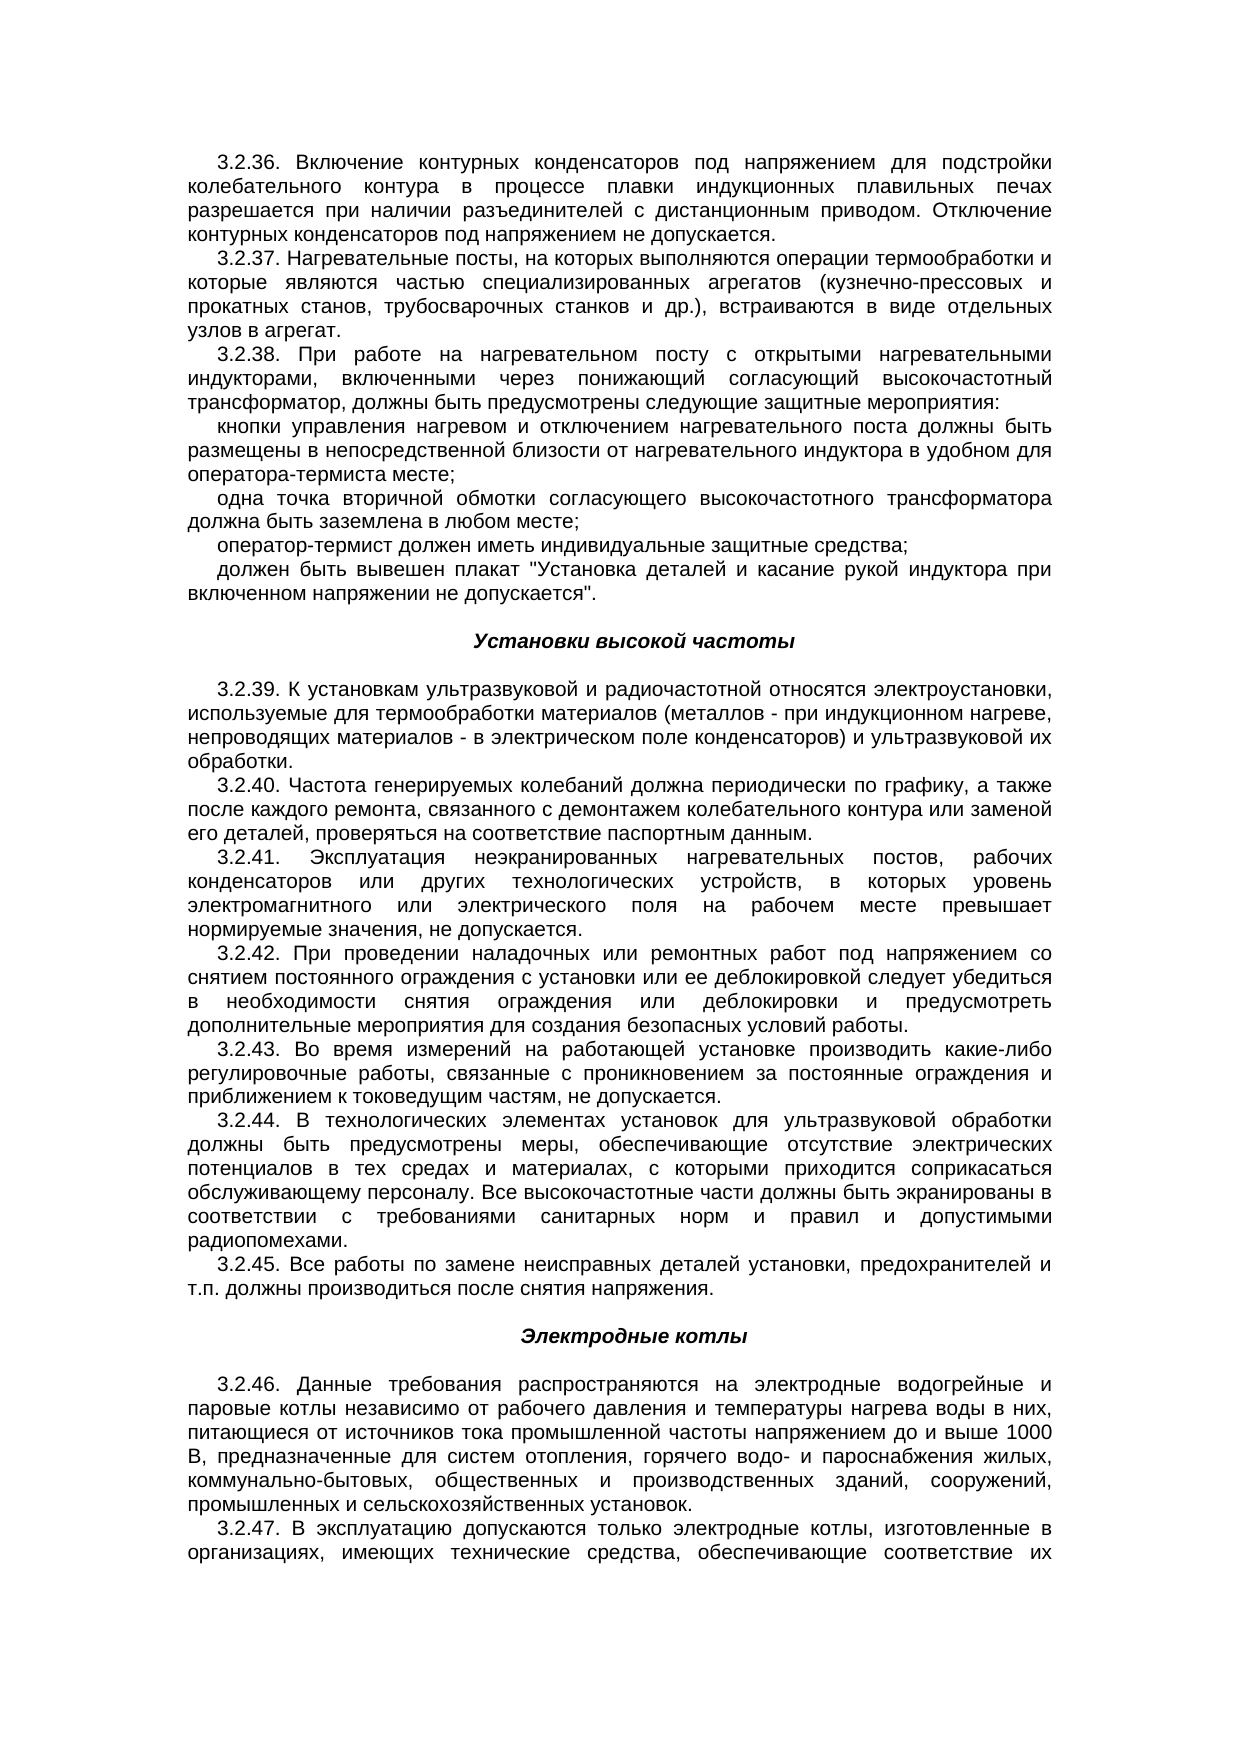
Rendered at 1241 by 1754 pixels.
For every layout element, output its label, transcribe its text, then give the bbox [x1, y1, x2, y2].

text 3.2.42. При проведении наладочных или ремонтных работ под напряжением со снятием постоянного ограждения с установки или ее деблокировкой следует убедиться в необходимости снятия ограждения или деблокировки и предусмотреть дополнительные мероприятия для создания безопасных условий работы. [187, 941, 1053, 1036]
text 3.2.37. Нагревательные посты, на которых выполняются операции термообработки и которые являются частью специализированных агрегатов (кузнечно-прессовых и прокатных станов, трубосварочных станков и др.), встраиваются в виде отдельных узлов в агрегат. [187, 246, 1053, 342]
text одна точка вторичной обмотки согласующего высокочастотного трансформатора должна быть заземлена в любом месте; [187, 485, 1053, 533]
text Электродные котлы [187, 1324, 1053, 1348]
text должен быть вывешен плакат "Установка деталей и касание рукой индуктора при включенном напряжении не допускается". [187, 557, 1053, 605]
text 3.2.44. В технологических элементах установок для ультразвуковой обработки должны быть предусмотрены меры, обеспечивающие отсутствие электрических потенциалов в тех средах и материалах, с которыми приходится соприкасаться обслуживающему персоналу. Все высокочастотные части должны быть экранированы в соответствии с требованиями санитарных норм и правил и допустимыми радиопомехами. [187, 1108, 1053, 1252]
text 3.2.45. Все работы по замене неисправных деталей установки, предохранителей и т.п. должны производиться после снятия напряжения. [187, 1252, 1053, 1300]
text 3.2.47. В эксплуатацию допускаются только электродные котлы, изготовленные в организациях, имеющих технические средства, обеспечивающие соответствие их [187, 1516, 1053, 1563]
text кнопки управления нагревом и отключением нагревательного поста должны быть размещены в непосредственной близости от нагревательного индуктора в удобном для оператора-термиста месте; [187, 413, 1053, 485]
text оператор-термист должен иметь индивидуальные защитные средства; [187, 533, 1053, 557]
text 3.2.38. При работе на нагревательном посту с открытыми нагревательными индукторами, включенными через понижающий согласующий высокочастотный трансформатор, должны быть предусмотрены следующие защитные мероприятия: [187, 342, 1053, 413]
text Установки высокой частоты [187, 629, 1053, 653]
text 3.2.40. Частота генерируемых колебаний должна периодически по графику, а также после каждого ремонта, связанного с демонтажем колебательного контура или заменой его деталей, проверяться на соответствие паспортным данным. [187, 773, 1053, 845]
text 3.2.39. К установкам ультразвуковой и радиочастотной относятся электроустановки, используемые для термообработки материалов (металлов - при индукционном нагреве, непроводящих материалов - в электрическом поле конденсаторов) и ультразвуковой их обработки. [187, 677, 1053, 773]
text 3.2.43. Во время измерений на работающей установке производить какие-либо регулировочные работы, связанные с проникновением за постоянные ограждения и приближением к токоведущим частям, не допускается. [187, 1036, 1053, 1108]
text 3.2.41. Эксплуатация неэкранированных нагревательных постов, рабочих конденсаторов или других технологических устройств, в которых уровень электромагнитного или электрического поля на рабочем месте превышает нормируемые значения, не допускается. [187, 845, 1053, 941]
text 3.2.46. Данные требования распространяются на электродные водогрейные и паровые котлы независимо от рабочего давления и температуры нагрева воды в них, питающиеся от источников тока промышленной частоты напряжением до и выше 1000 В, предназначенные для систем отопления, горячего водо- и пароснабжения жилых, коммунально-бытовых, общественных и производственных зданий, сооружений, промышленных и сельскохозяйственных установок. [187, 1372, 1053, 1516]
text 3.2.36. Включение контурных конденсаторов под напряжением для подстройки колебательного контура в процессе плавки индукционных плавильных печах разрешается при наличии разъединителей с дистанционным приводом. Отключение контурных конденсаторов под напряжением не допускается. [187, 150, 1053, 246]
